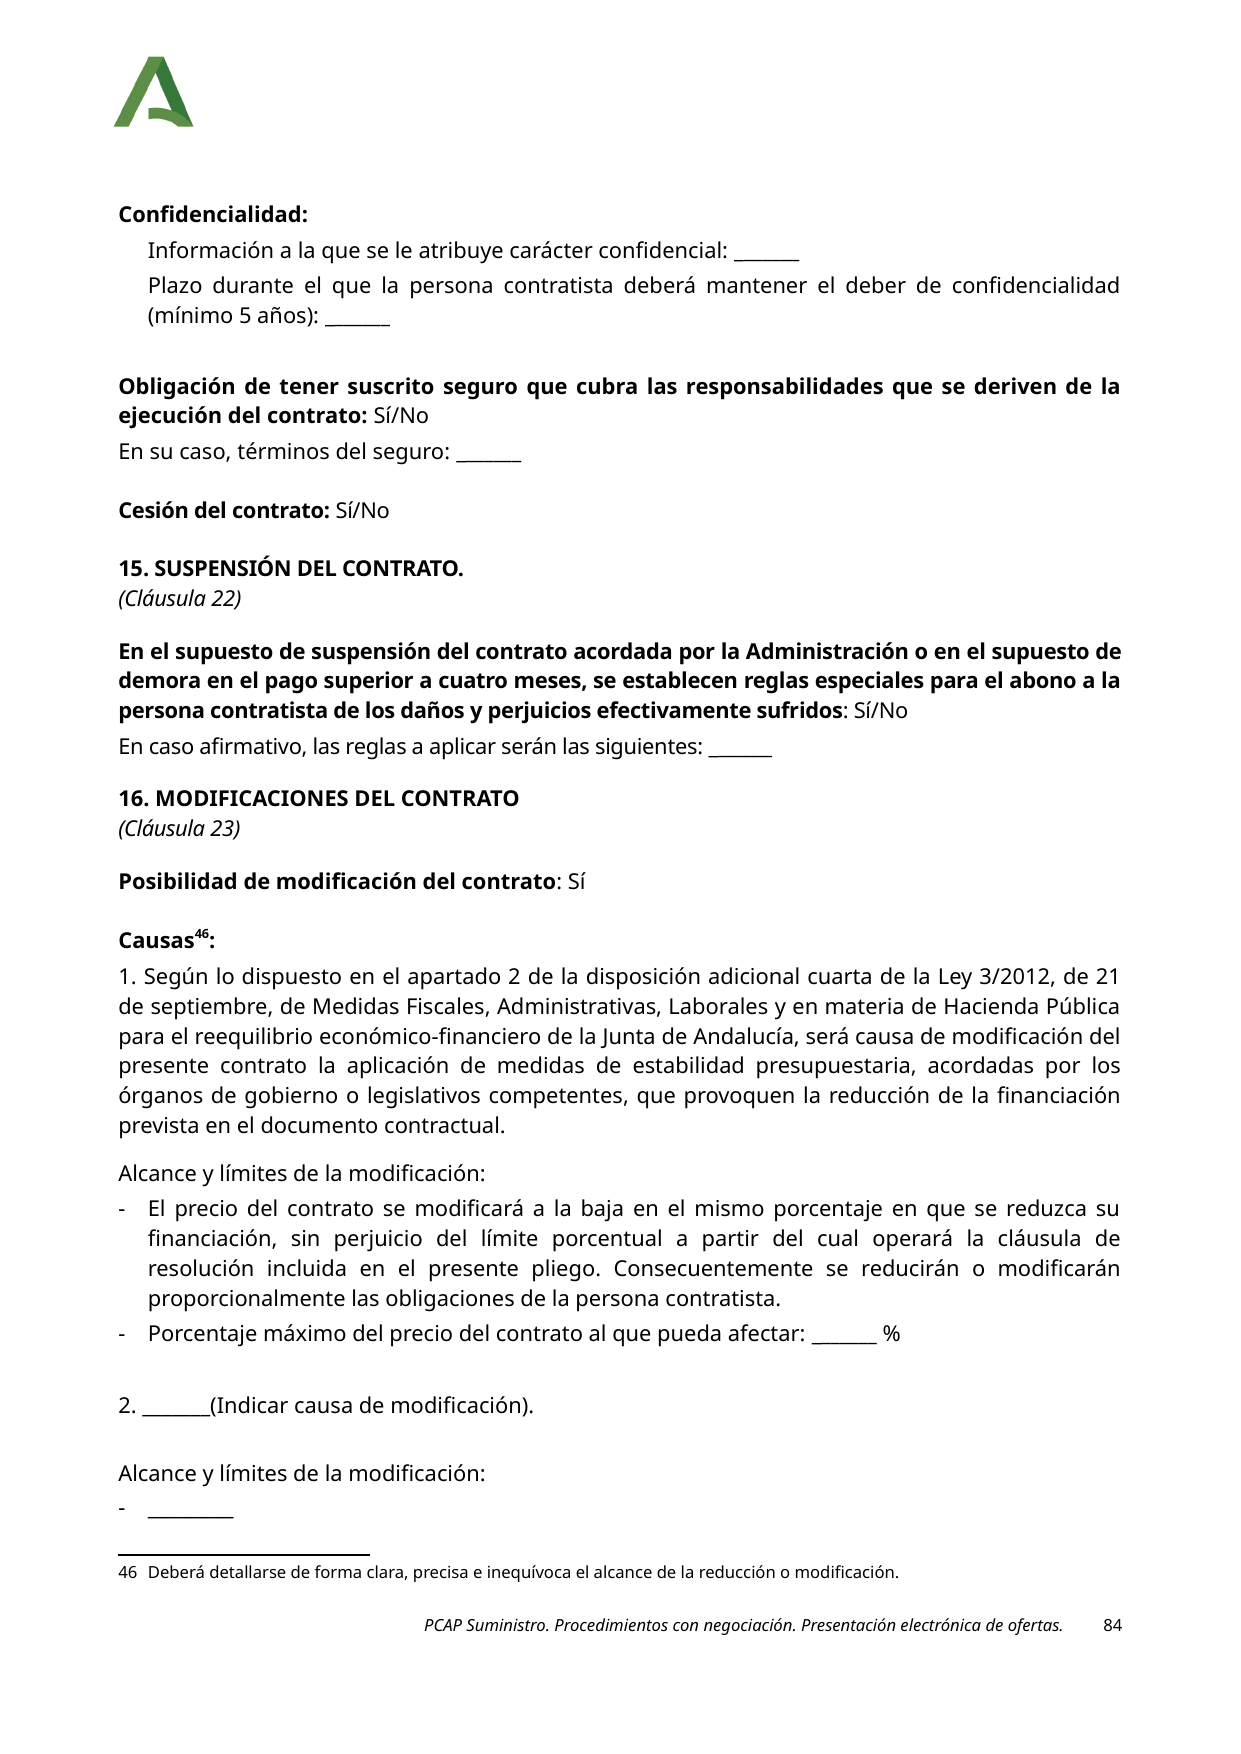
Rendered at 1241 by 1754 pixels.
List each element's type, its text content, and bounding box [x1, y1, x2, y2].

text Obligación de tener suscrito seguro que cubra las responsabilidades que se deriven de la ejecución del contrato: Sí/No [118, 371, 1122, 430]
picture [109, 52, 198, 131]
text Alcance y límites de la modificación: [118, 1157, 1122, 1187]
text Alcance y límites de la modificación: [118, 1458, 1122, 1488]
text 15. SUSPENSIÓN DEL CONTRATO. [118, 553, 1122, 583]
text Causas: [118, 925, 1122, 955]
text (Cláusula 23) [118, 813, 1122, 843]
text Cesión del contrato: Sí/No [118, 495, 1122, 524]
text En el supuesto de suspensión del contrato acordada por la Administración o en el supuesto de demora en el pago superior a cuatro meses, se establecen reglas especiales para el abono a la persona contratista de los daños y perjuicios efectivamente sufridos: Sí/No [118, 636, 1122, 725]
text - _________ [118, 1492, 1122, 1522]
text Confidencialidad: [118, 199, 1122, 229]
text - El precio del contrato se modificará a la baja en el mismo porcentaje en que se reduzca su financiación, sin perjuicio del límite porcentual a partir del cual operará la cláusula de resolución incluida en el presente pliego. Consecuentemente se reducirán o modificarán proporcionalmente las obligaciones de la persona contratista. [118, 1193, 1122, 1312]
text Plazo durante el que la persona contratista deberá mantener el deber de confidencialidad (mínimo 5 años): _______ [148, 271, 1122, 330]
text 2. _______(Indicar causa de modificación). [118, 1390, 1122, 1419]
text 1. Según lo dispuesto en el apartado 2 de la disposición adicional cuarta de la Ley 3/2012, de 21 de septiembre, de Medidas Fiscales, Administrativas, Laborales y en materia de Hacienda Pública para el reequilibrio económico-financiero de la Junta de Andalucía, será causa de modificación del presente contrato la aplicación de medidas de estabilidad presupuestaria, acordadas por los órganos de gobierno o legislativos competentes, que provoquen la reducción de la financiación prevista en el documento contractual. [118, 961, 1122, 1140]
text En caso afirmativo, las reglas a aplicar serán las siguientes: _______ [118, 731, 1122, 761]
text Posibilidad de modificación del contrato: Sí [118, 866, 1122, 896]
text En su caso, términos del seguro: _______ [118, 436, 1122, 466]
text (Cláusula 22) [118, 583, 1122, 613]
text - Porcentaje máximo del precio del contrato al que pueda afectar: _______ % [118, 1318, 1122, 1348]
text 16. MODIFICACIONES DEL CONTRATO [118, 783, 1122, 813]
text Deberá detallarse de forma clara, precisa e inequívoca el alcance de la reducción o modificación. [118, 1561, 1122, 1584]
text Información a la que se le atribuye carácter confidencial: _______ [148, 235, 1122, 264]
